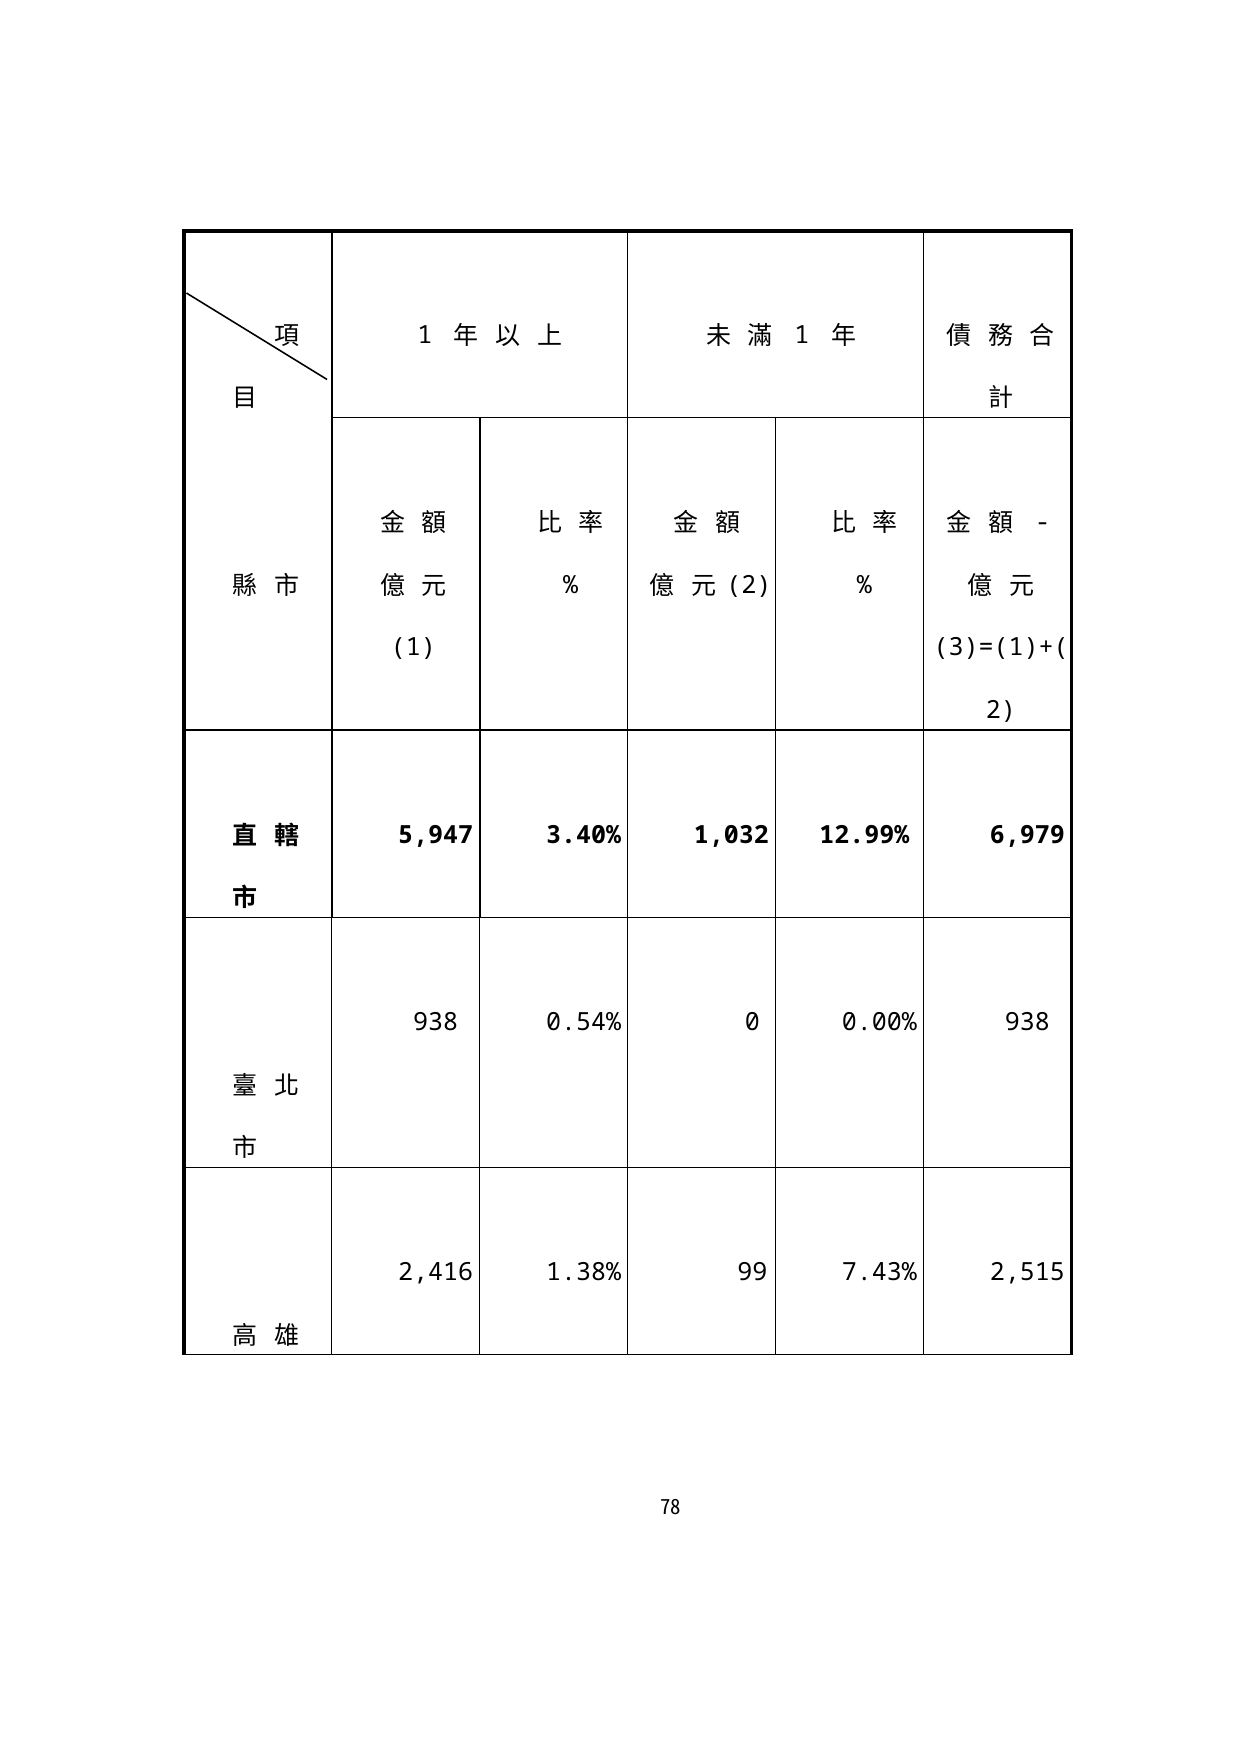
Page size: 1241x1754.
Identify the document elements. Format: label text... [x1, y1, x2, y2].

table_cell 6,979 [924, 731, 1070, 917]
table_cell 1,032 [628, 731, 775, 917]
table_cell 5,947 [333, 731, 479, 917]
table_cell 0.54% [480, 918, 627, 1167]
table_cell 高雄 [186, 1168, 331, 1354]
table_cell 3.40% [481, 731, 627, 917]
table_cell 金額 億元(1) [333, 418, 479, 729]
table_header 1年以上 [333, 233, 627, 417]
table_cell 938 [332, 918, 479, 1167]
table_header 債務合計 [924, 233, 1070, 417]
table_cell 縣市 [186, 417, 331, 729]
table_cell 0.00% [776, 918, 923, 1167]
table_cell 0 [628, 918, 775, 1167]
table_cell 99 [628, 1168, 775, 1354]
table_cell 7.43% [776, 1168, 923, 1354]
table_cell 1.38% [480, 1168, 627, 1354]
table_cell 12.99% [776, 731, 923, 917]
table_cell 比率 % [776, 418, 923, 729]
table_cell 直轄市 [186, 731, 331, 917]
table_cell 金額-億元 (3)=(1)+(2) [924, 418, 1070, 729]
table_cell 2,416 [332, 1168, 479, 1354]
table_cell 2,515 [924, 1168, 1070, 1354]
table_cell 938 [924, 918, 1070, 1167]
table_cell 比率 % [481, 418, 627, 729]
table_cell 金額 億元(2) [628, 418, 775, 729]
table_header 未滿1年 [628, 233, 923, 417]
table_header 項目 [186, 233, 331, 417]
table_cell 臺北市 [186, 918, 331, 1167]
